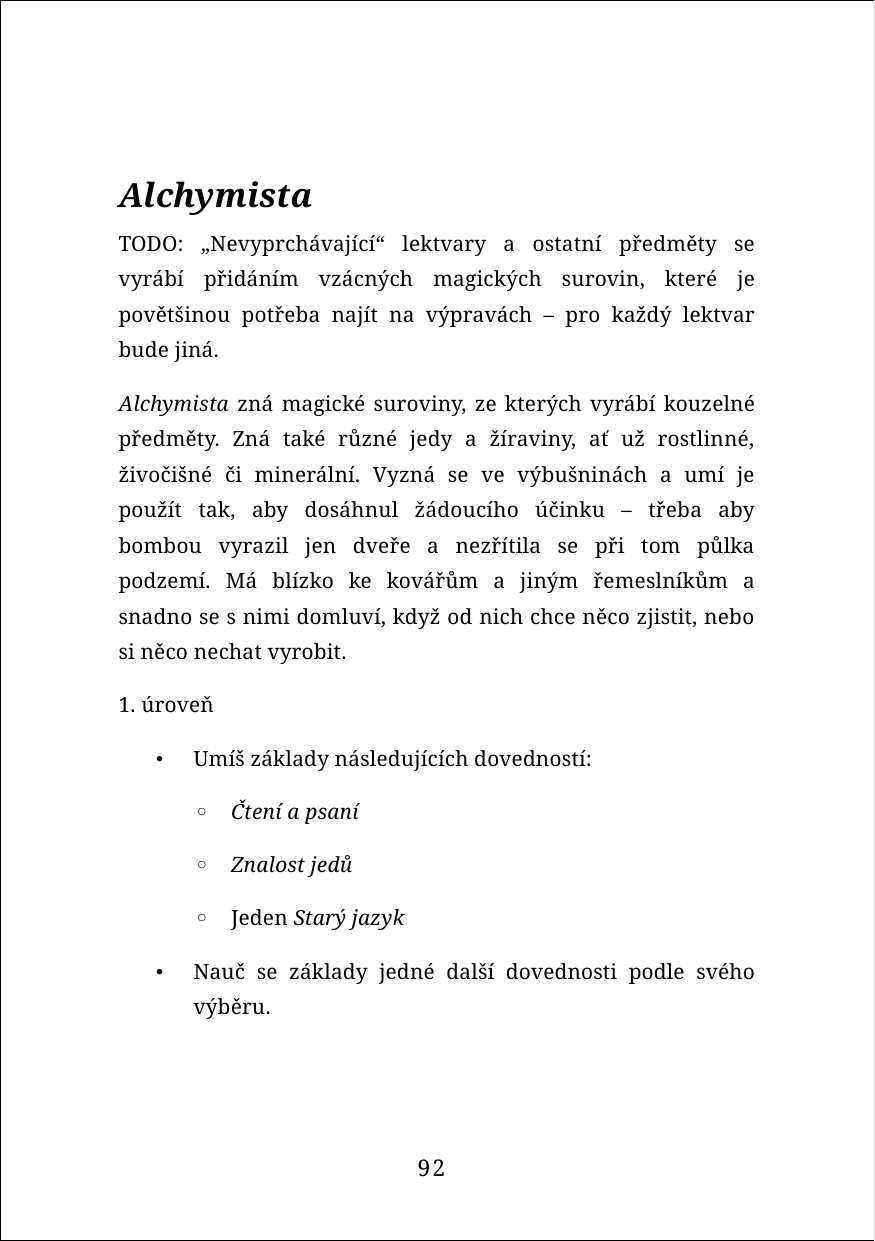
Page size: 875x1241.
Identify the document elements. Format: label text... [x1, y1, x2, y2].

subtitle Alchymista [118, 172, 756, 217]
list Čtení a psaní [193, 797, 756, 826]
list Znalost jedů [193, 850, 756, 879]
list Umíš základy následujících dovedností: [156, 744, 756, 772]
text Alchymista zná magické suroviny, ze kterých vyrábí kouzelné předměty. Zná také různé jedy a žíraviny, ať už rostlinné, živočišné či minerální. Vyzná se ve výbušninách a umí je použít tak, aby dosáhnul žádoucího účinku – třeba aby bombou vyrazil jen dveře a nezřítila se při tom půlka podzemí. Má blízko ke kovářům a jiným řemeslníkům a snadno se s nimi domluví, když od nich chce něco zjistit, nebo si něco nechat vyrobit. [118, 389, 756, 666]
text TODO: „Nevyprchávající“ lektvary a ostatní předměty se vyrábí přidáním vzácných magických surovin, které je povětšinou potřeba najít na výpravách – pro každý lektvar bude jiná. [118, 229, 756, 364]
list Jeden Starý jazyk [193, 903, 756, 932]
list Nauč se základy jedné další dovednosti podle svého výběru. [156, 957, 756, 1021]
text 1. úroveň [118, 691, 756, 719]
